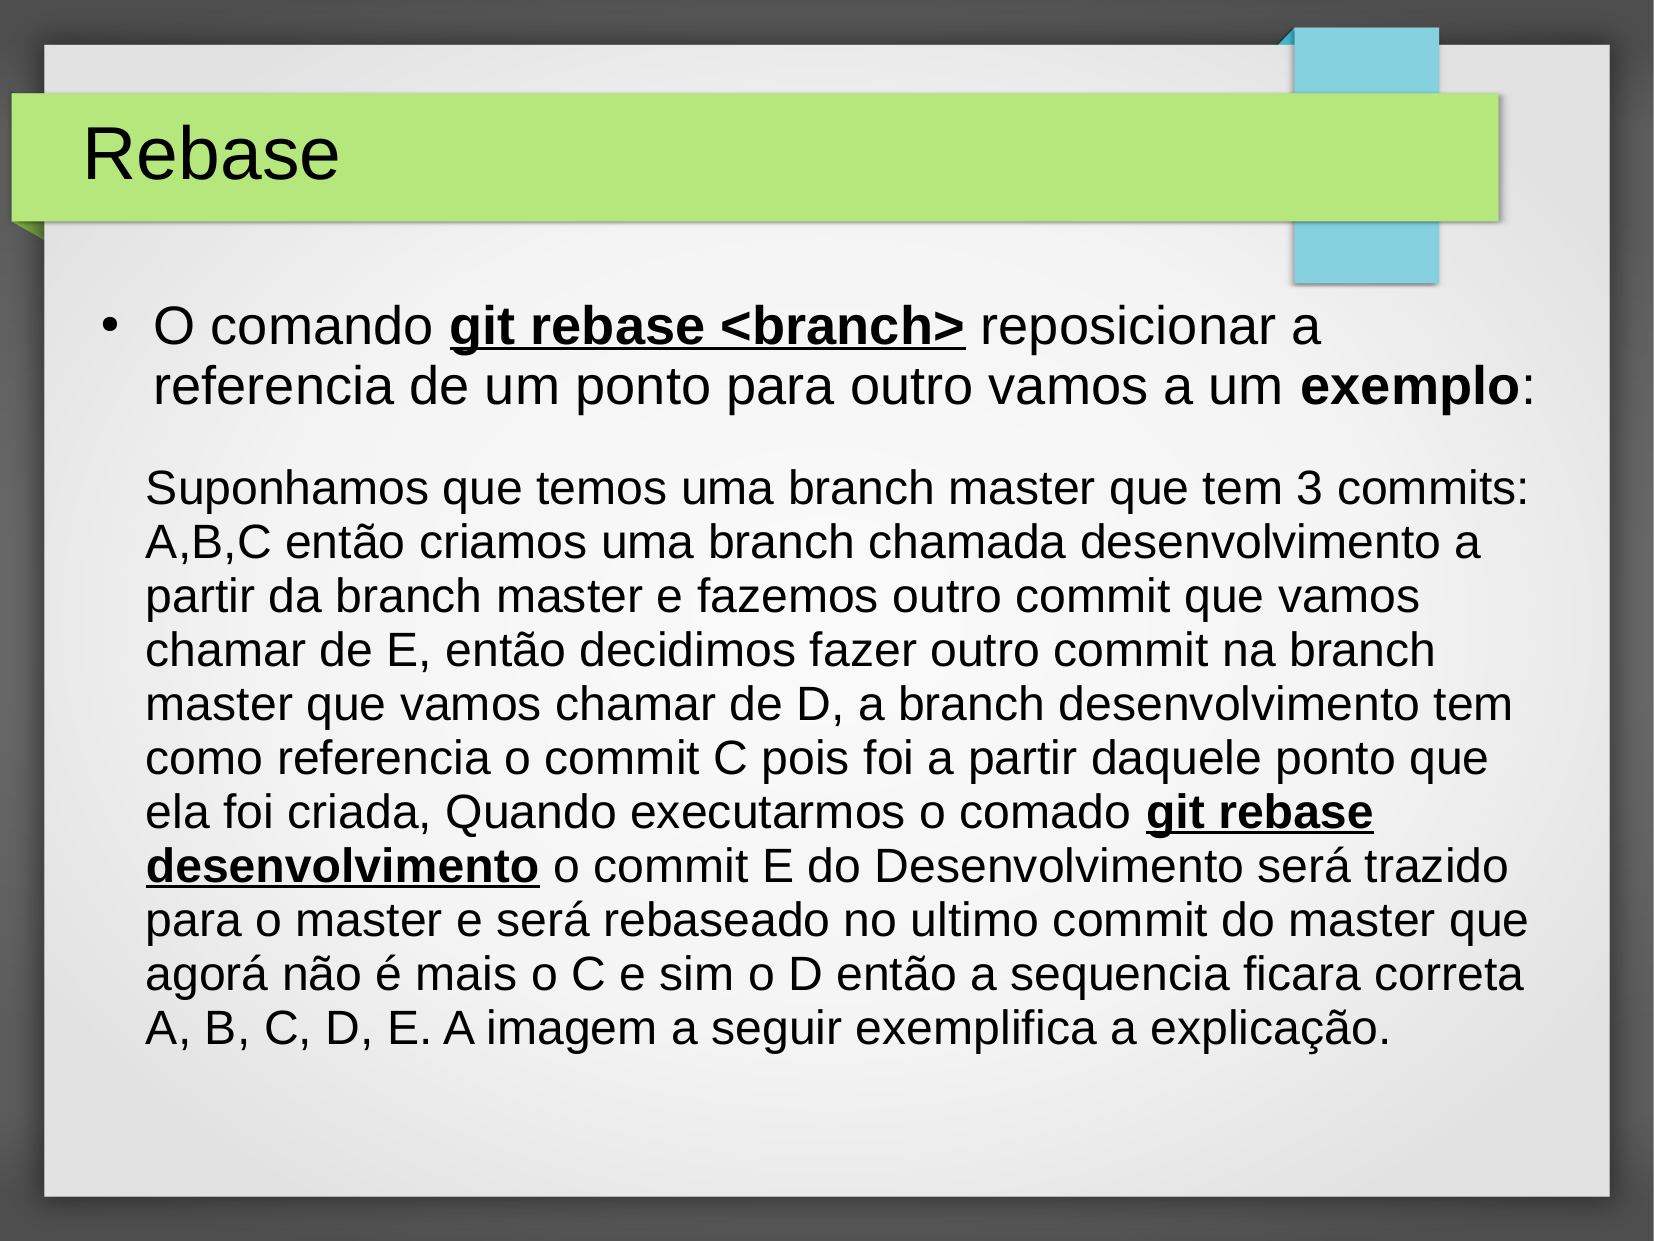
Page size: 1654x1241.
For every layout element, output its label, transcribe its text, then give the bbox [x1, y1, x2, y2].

list O comando git rebase <branch> reposicionar a referencia de um ponto para outro vamos a um exemplo: [82, 295, 1571, 1015]
picture [0, 0, 1654, 1241]
title Rebase [82, 94, 1264, 213]
list Suponhamos que temos uma branch master que tem 3 commits: A,B,C então criamos uma branch chamada desenvolvimento a partir da branch master e fazemos outro commit que vamos chamar de E, então decidimos fazer outro commit na branch master que vamos chamar de D, a branch desenvolvimento tem como referencia o commit C pois foi a partir daquele ponto que ela foi criada, Quando executarmos o comado git rebase desenvolvimento o commit E do Desenvolvimento será trazido para o master e será rebaseado no ultimo commit do master que agorá não é mais o C e sim o D então a sequencia ficara correta A, B, C, D, E. A imagem a seguir exemplifica a explicação. [82, 460, 1536, 1075]
